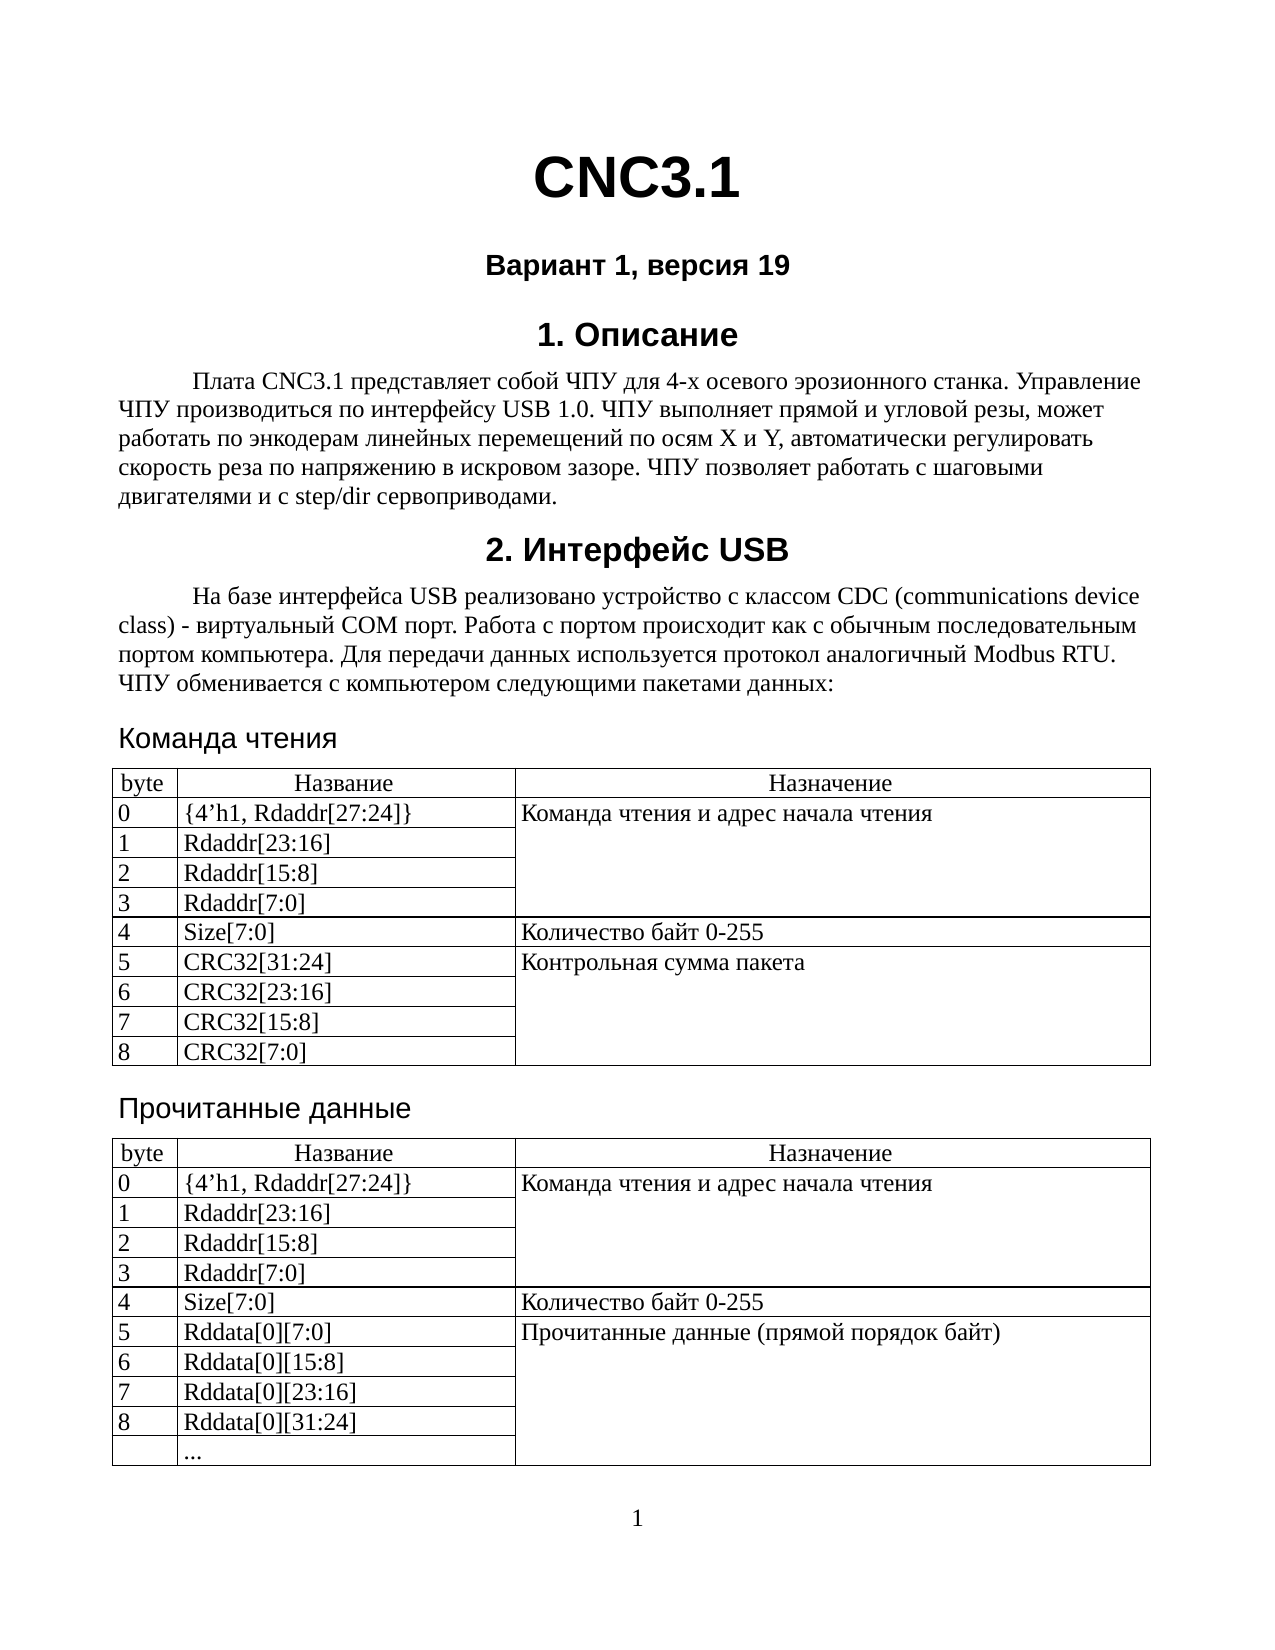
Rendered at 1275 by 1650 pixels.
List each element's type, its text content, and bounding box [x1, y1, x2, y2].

table_cell CRC32[15:8] [178, 1007, 515, 1036]
table_cell {4’h1, Rdaddr[27:24]} [178, 1168, 515, 1197]
text Плата CNC3.1 представляет собой ЧПУ для 4-х осевого эрозионного станка. Управление ЧПУ производиться по интерфейсу USB 1.0. ЧПУ выполняет прямой и угловой резы, может работать по энкодерам линейных перемещений по осям X и Y, автоматически регулировать скорость реза по напряжению в искровом зазоре. ЧПУ позволяет работать с шаговыми двигателями и с step/dir сервоприводами. [118, 366, 1157, 509]
table_cell 7 [113, 1007, 177, 1036]
table_header byte [113, 769, 177, 797]
subtitle 1. Описание [118, 314, 1157, 353]
table_cell 2 [113, 858, 177, 887]
table_header Назначение [516, 769, 1150, 797]
table_cell 5 [113, 1317, 177, 1346]
table_cell 4 [113, 1288, 177, 1316]
subtitle 2. Интерфейс USB [118, 530, 1157, 569]
table_cell Rdaddr[15:8] [178, 858, 515, 887]
table_cell Rdaddr[7:0] [178, 1258, 515, 1286]
table_header Назначение [516, 1139, 1150, 1167]
table_cell Количество байт 0-255 [516, 918, 1150, 946]
table_cell Количество байт 0-255 [516, 1288, 1150, 1316]
table_cell [113, 1436, 177, 1465]
title CNC3.1 [118, 143, 1157, 210]
table_header byte [113, 1139, 177, 1167]
table_cell 4 [113, 918, 177, 946]
table_cell {4’h1, Rdaddr[27:24]} [178, 798, 515, 827]
table_cell Rddata[0][15:8] [178, 1347, 515, 1376]
table_cell 8 [113, 1037, 177, 1065]
table_cell 6 [113, 977, 177, 1006]
table_cell Контрольная сумма пакета [516, 947, 1150, 1065]
table_cell CRC32[31:24] [178, 947, 515, 976]
table_cell 7 [113, 1377, 177, 1406]
table_cell Rdaddr[23:16] [178, 1198, 515, 1227]
table_cell Rddata[0][7:0] [178, 1317, 515, 1346]
table_cell Size[7:0] [178, 1288, 515, 1316]
table_cell Rdaddr[7:0] [178, 888, 515, 916]
table_cell 1 [113, 828, 177, 857]
table_cell 3 [113, 888, 177, 916]
table_cell Команда чтения и адрес начала чтения [516, 798, 1150, 916]
table_cell Rddata[0][31:24] [178, 1407, 515, 1435]
table_cell Прочитанные данные (прямой порядок байт) [516, 1317, 1150, 1465]
table_header Название [178, 1139, 515, 1167]
table_cell Rdaddr[23:16] [178, 828, 515, 857]
table_cell 5 [113, 947, 177, 976]
table_cell 0 [113, 798, 177, 827]
table_cell 2 [113, 1228, 177, 1257]
table_cell CRC32[7:0] [178, 1037, 515, 1065]
table_cell 8 [113, 1407, 177, 1435]
table_cell 1 [113, 1198, 177, 1227]
table_cell ... [178, 1436, 515, 1465]
table_cell 3 [113, 1258, 177, 1286]
text На базе интерфейса USB реализовано устройство с классом CDC (communications device class) - виртуальный COM порт. Работа с портом происходит как с обычным последовательным портом компьютера. Для передачи данных используется протокол аналогичный Modbus RTU. ЧПУ обменивается с компьютером следующими пакетами данных: [118, 581, 1157, 696]
subtitle Прочитанные данные [118, 1091, 1157, 1125]
table_cell CRC32[23:16] [178, 977, 515, 1006]
table_cell 0 [113, 1168, 177, 1197]
title Вариант 1, версия 19 [118, 248, 1157, 281]
subtitle Команда чтения [118, 721, 1157, 755]
table_cell 6 [113, 1347, 177, 1376]
table_cell Size[7:0] [178, 918, 515, 946]
table_cell Команда чтения и адрес начала чтения [516, 1168, 1150, 1286]
table_header Название [178, 769, 515, 797]
table_cell Rdaddr[15:8] [178, 1228, 515, 1257]
table_cell Rddata[0][23:16] [178, 1377, 515, 1406]
